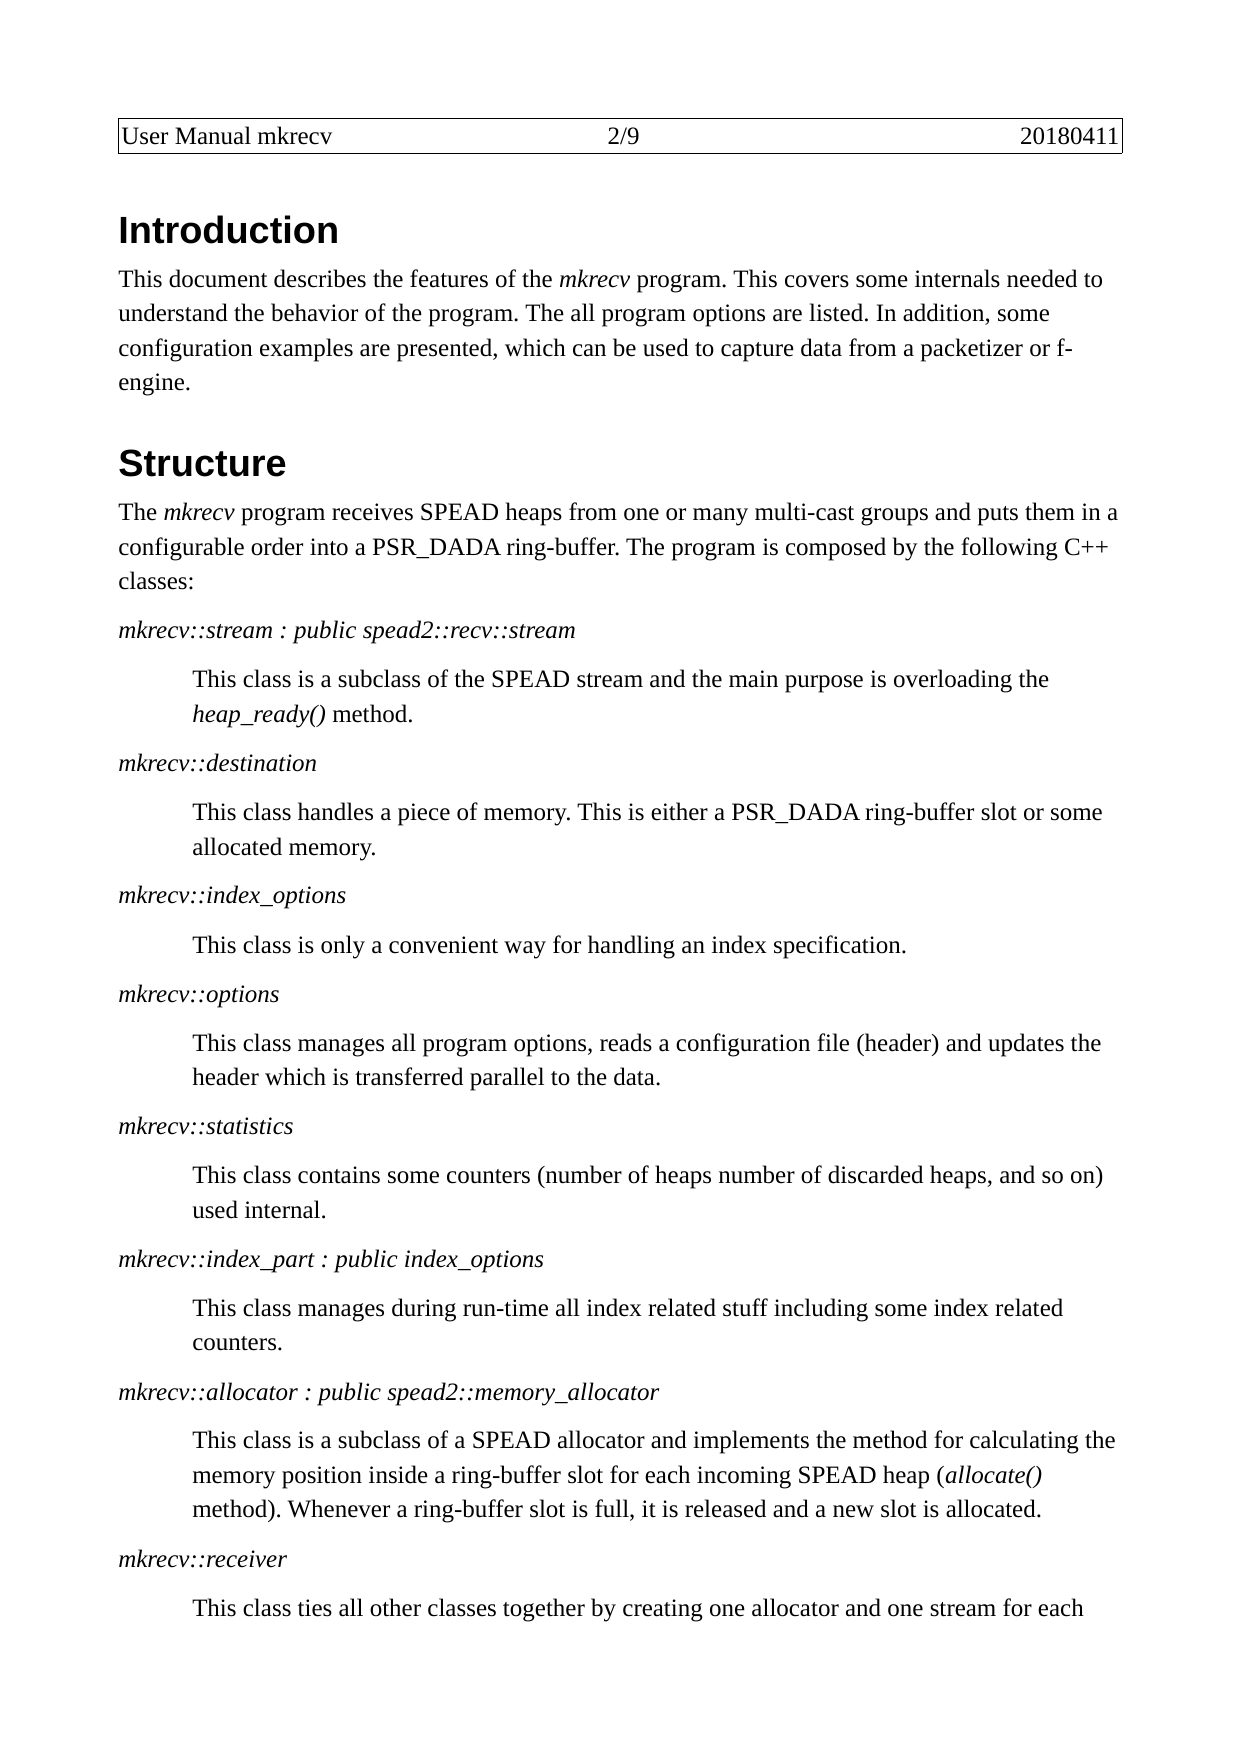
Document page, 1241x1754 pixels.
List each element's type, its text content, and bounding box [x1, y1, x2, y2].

text This class handles a piece of memory. This is either a PSR_DADA ring-buffer slot or some allocated memory. [192, 797, 1122, 860]
text mkrecv::index_part : public index_options [118, 1244, 1122, 1273]
text mkrecv::allocator : public spead2::memory_allocator [118, 1377, 1122, 1405]
text The mkrecv program receives SPEAD heaps from one or many multi-cast groups and puts them in a configurable order into a PSR_DADA ring-buffer. The program is composed by the following C++ classes: [118, 497, 1122, 595]
text This class manages during run-time all index related stuff including some index related counters. [192, 1293, 1122, 1356]
subtitle Structure [118, 441, 1122, 485]
subtitle Introduction [118, 208, 1122, 251]
text mkrecv::receiver [118, 1544, 1122, 1572]
text This class is only a convenient way for handling an index specification. [192, 930, 1122, 958]
text mkrecv::destination [118, 748, 1122, 777]
text mkrecv::stream : public spead2::recv::stream [118, 615, 1122, 644]
text mkrecv::index_options [118, 881, 1122, 909]
text mkrecv::options [118, 979, 1122, 1007]
text This document describes the features of the mkrecv program. This covers some internals needed to understand the behavior of the program. The all program options are listed. In addition, some configuration examples are presented, which can be used to capture data from a packetizer or f-engine. [118, 264, 1122, 396]
text mkrecv::statistics [118, 1111, 1122, 1140]
text This class contains some counters (number of heaps number of discarded heaps, and so on) used internal. [192, 1160, 1122, 1224]
text This class is a subclass of the SPEAD stream and the main purpose is overloading the heap_ready() method. [192, 664, 1122, 728]
text This class ties all other classes together by creating one allocator and one stream for each [192, 1593, 1122, 1621]
text This class is a subclass of a SPEAD allocator and implements the method for calculating the memory position inside a ring-buffer slot for each incoming SPEAD heap (allocate() method). Whenever a ring-buffer slot is full, it is released and a new slot is allocated. [192, 1426, 1122, 1523]
text This class manages all program options, reads a configuration file (header) and updates the header which is transferred parallel to the data. [192, 1028, 1122, 1091]
